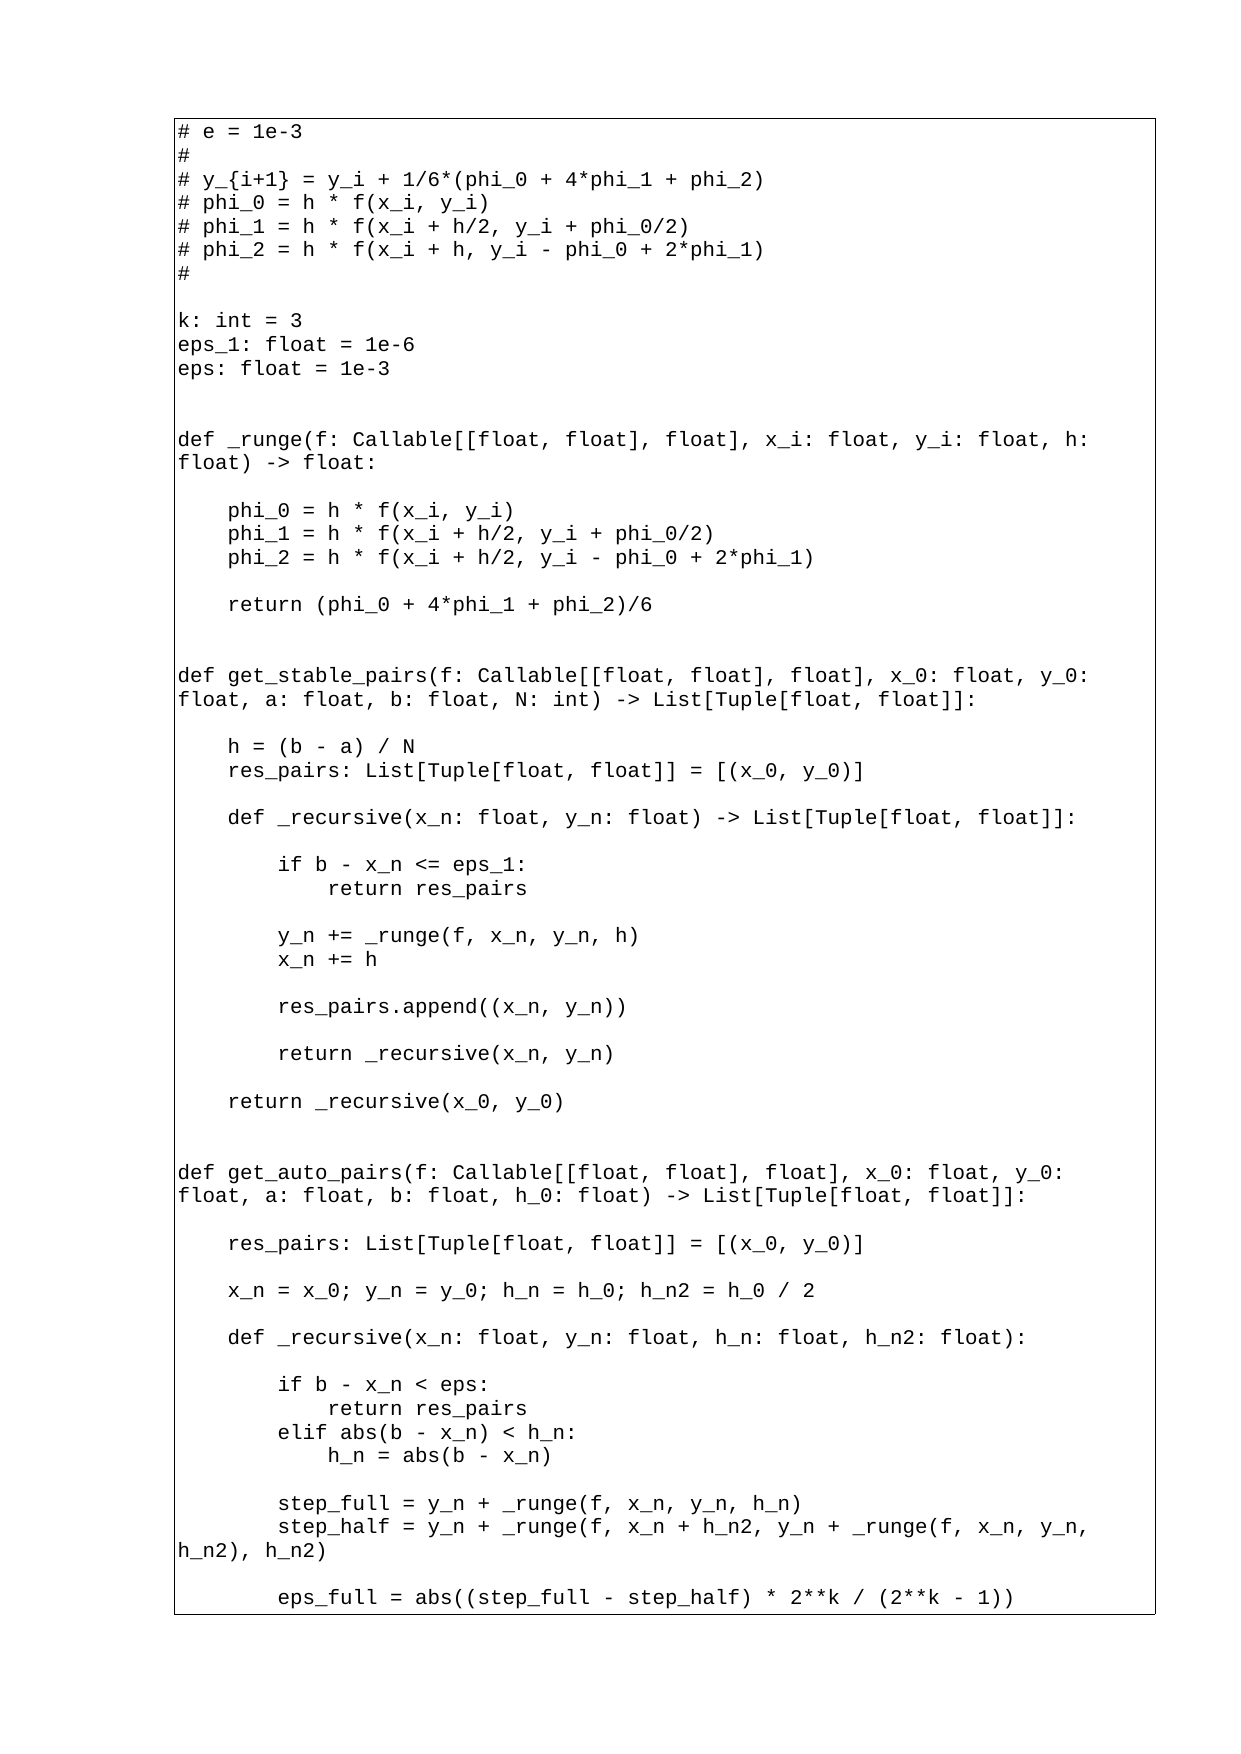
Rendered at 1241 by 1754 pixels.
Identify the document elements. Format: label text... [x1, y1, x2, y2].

text phi_0 = h * f(x_i, y_i) [177, 499, 1152, 523]
text if b - x_n <= eps_1: [177, 854, 1152, 878]
text k: int = 3 [177, 310, 1152, 334]
text elif abs(b - x_n) < h_n: [177, 1422, 1152, 1445]
text y_n += _runge(f, x_n, y_n, h) [177, 925, 1152, 949]
text eps: float = 1e-3 [177, 358, 1152, 381]
text eps_1: float = 1e-6 [177, 334, 1152, 358]
text x_n = x_0; y_n = y_0; h_n = h_0; h_n2 = h_0 / 2 [177, 1280, 1152, 1303]
text x_n += h [177, 949, 1152, 972]
text return res_pairs [177, 1398, 1152, 1422]
text phi_1 = h * f(x_i + h/2, y_i + phi_0/2) [177, 523, 1152, 547]
text res_pairs: List[Tuple[float, float]] = [(x_0, y_0)] [177, 1233, 1152, 1256]
text # phi_0 = h * f(x_i, y_i) [177, 192, 1152, 216]
text step_full = y_n + _runge(f, x_n, y_n, h_n) [177, 1493, 1152, 1516]
text return _recursive(x_0, y_0) [177, 1091, 1152, 1114]
text res_pairs: List[Tuple[float, float]] = [(x_0, y_0)] [177, 760, 1152, 783]
text # phi_1 = h * f(x_i + h/2, y_i + phi_0/2) [177, 216, 1152, 239]
text def get_auto_pairs(f: Callable[[float, float], float], x_0: float, y_0: float, a: float, b: float, h_0: float) -> List[Tuple[float, float]]: [177, 1162, 1152, 1209]
text h_n = abs(b - x_n) [177, 1445, 1152, 1469]
text step_half = y_n + _runge(f, x_n + h_n2, y_n + _runge(f, x_n, y_n, h_n2), h_n2) [177, 1516, 1152, 1564]
text h = (b - a) / N [177, 736, 1152, 760]
text return (phi_0 + 4*phi_1 + phi_2)/6 [177, 594, 1152, 618]
text # phi_2 = h * f(x_i + h, y_i - phi_0 + 2*phi_1) [177, 239, 1152, 263]
text return res_pairs [177, 878, 1152, 902]
text res_pairs.append((x_n, y_n)) [177, 996, 1152, 1020]
text def get_stable_pairs(f: Callable[[float, float], float], x_0: float, y_0: float, a: float, b: float, N: int) -> List[Tuple[float, float]]: [177, 665, 1152, 712]
text def _recursive(x_n: float, y_n: float, h_n: float, h_n2: float): [177, 1327, 1152, 1351]
text return _recursive(x_n, y_n) [177, 1043, 1152, 1067]
text # [177, 263, 1152, 287]
text if b - x_n < eps: [177, 1374, 1152, 1398]
text # y_{i+1} = y_i + 1/6*(phi_0 + 4*phi_1 + phi_2) [177, 168, 1152, 192]
text phi_2 = h * f(x_i + h/2, y_i - phi_0 + 2*phi_1) [177, 547, 1152, 571]
text def _runge(f: Callable[[float, float], float], x_i: float, y_i: float, h: float) -> float: [177, 429, 1152, 476]
text # [177, 145, 1152, 168]
text # e = 1e-3 [175, 119, 1155, 145]
text eps_full = abs((step_full - step_half) * 2**k / (2**k - 1)) [175, 1584, 1155, 1614]
text def _recursive(x_n: float, y_n: float) -> List[Tuple[float, float]]: [177, 807, 1152, 831]
